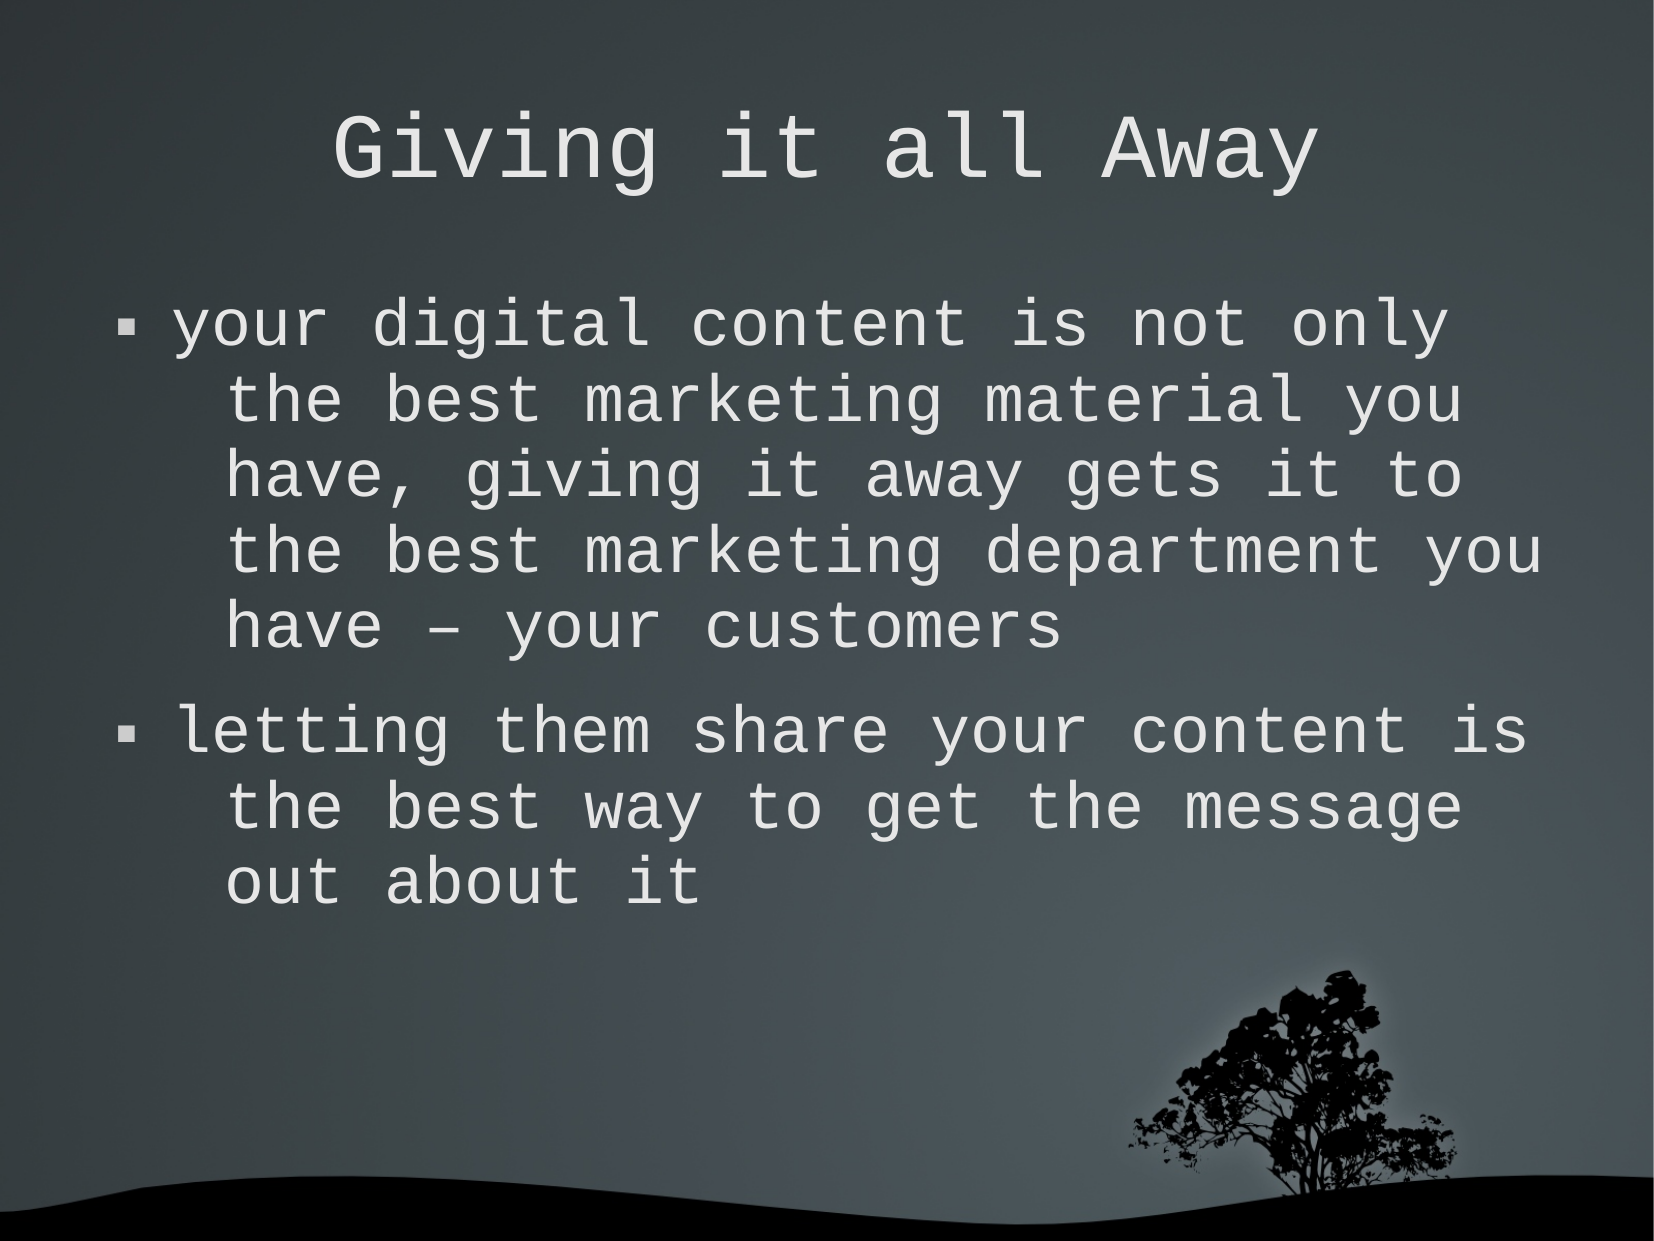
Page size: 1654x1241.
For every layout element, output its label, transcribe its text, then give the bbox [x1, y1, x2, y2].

picture [0, 0, 1654, 1241]
list your digital content is not only the best marketing material you have, giving it away gets it to the best marketing department you have – your customers letting them share your content is the best way to get the message out about it [82, 290, 1571, 1094]
title Giving it all Away [82, 56, 1571, 250]
